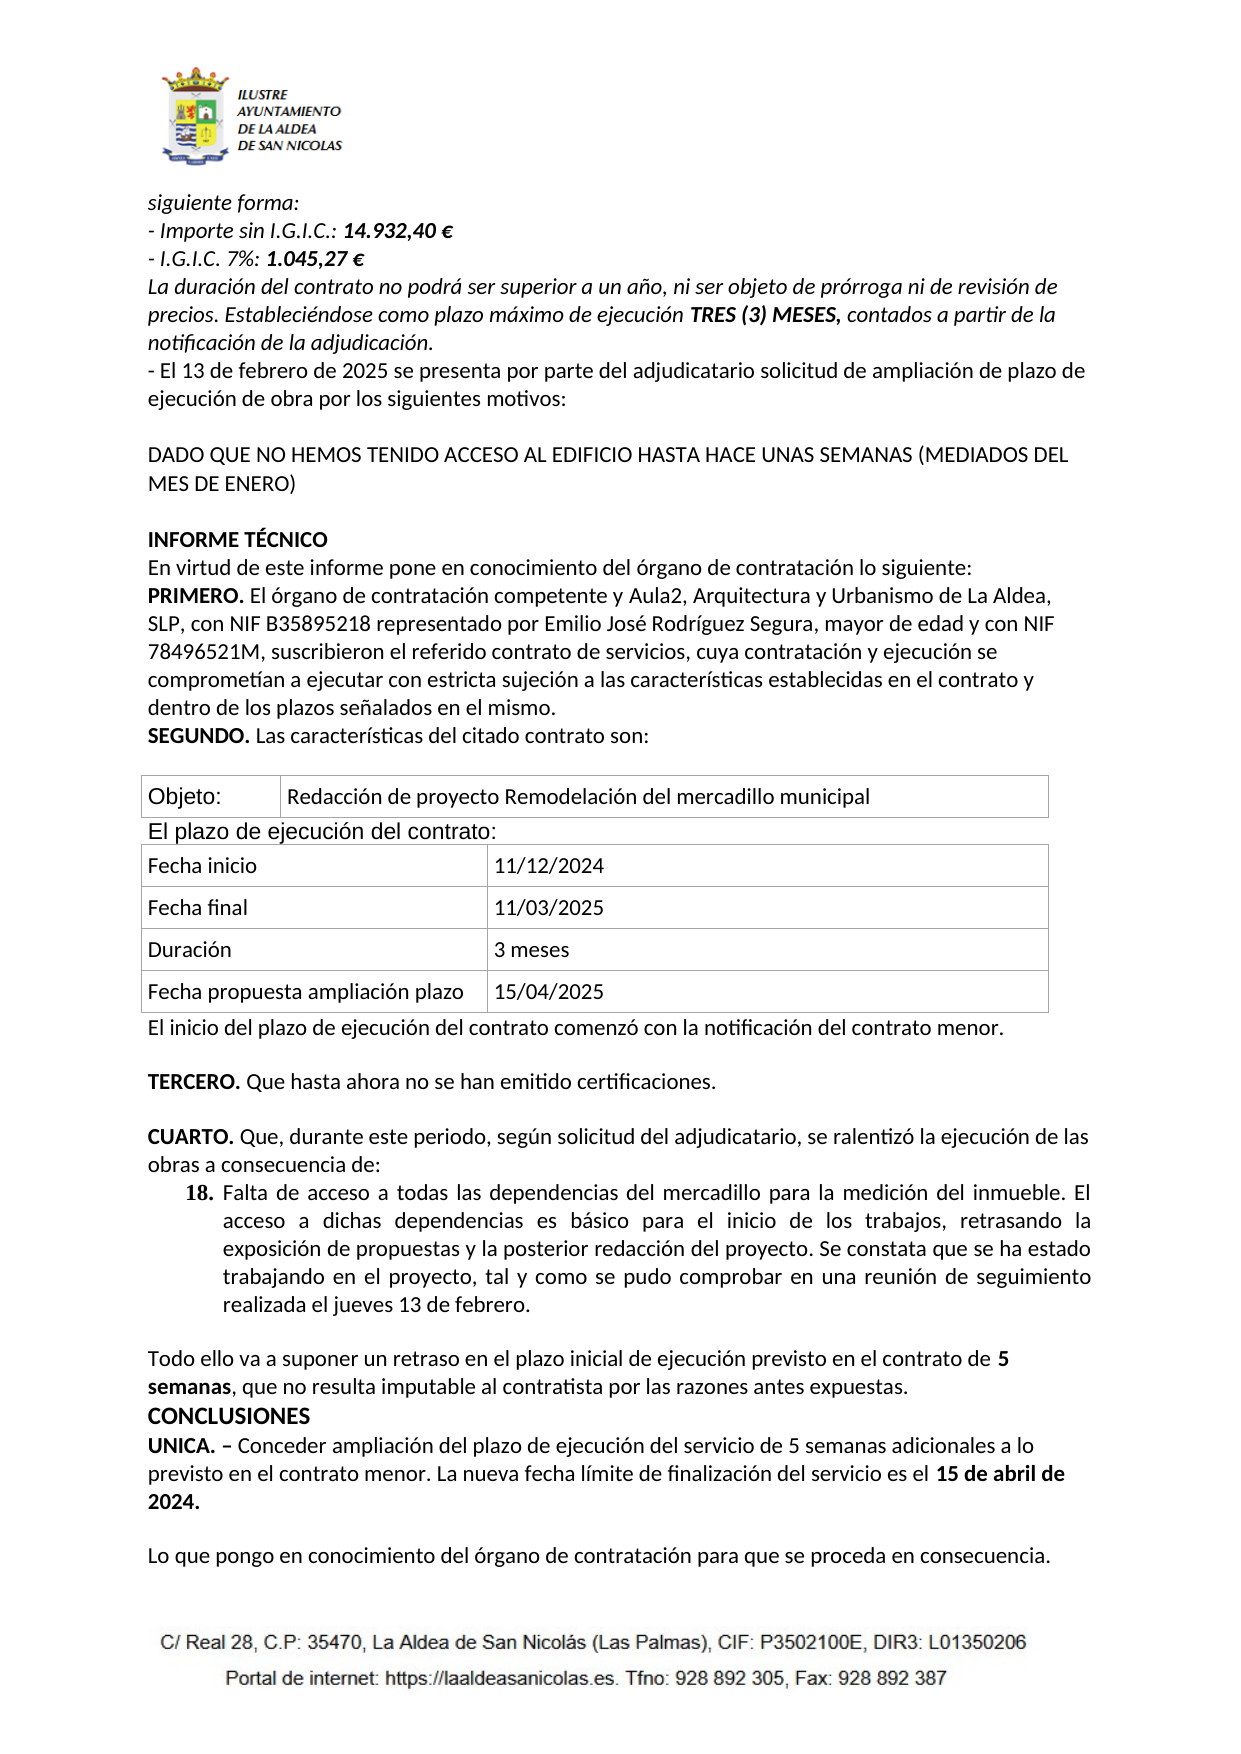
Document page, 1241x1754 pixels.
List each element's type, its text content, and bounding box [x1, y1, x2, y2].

table_header 11/12/2024 [488, 845, 1048, 886]
picture [148, 1626, 1034, 1694]
text En virtud de este informe pone en conocimiento del órgano de contratación lo siguiente: [148, 553, 1093, 581]
text CONCLUSIONES [148, 1400, 1093, 1431]
table_cell 3 meses [488, 929, 1048, 970]
table_cell 11/03/2025 [488, 887, 1048, 928]
text Todo ello va a suponer un retraso en el plazo inicial de ejecución previsto en el contrato de 5 semanas, que no resulta imputable al contratista por las razones antes expuestas. [148, 1344, 1093, 1400]
text - Importe sin I.G.I.C.: 14.932,40 € [148, 216, 1093, 244]
text PRIMERO. El órgano de contratación competente y Aula2, Arquitectura y Urbanismo de La Aldea, SLP, con NIF B35895218 representado por Emilio José Rodríguez Segura, mayor de edad y con NIF 78496521M, suscribieron el referido contrato de servicios, cuya contratación y ejecución se comprometían a ejecutar con estricta sujeción a las características establecidas en el contrato y dentro de los plazos señalados en el mismo. [148, 581, 1093, 721]
text INFORME TÉCNICO [148, 525, 1093, 553]
text siguiente forma: [148, 188, 1093, 216]
table_cell Fecha propuesta ampliación plazo [142, 971, 487, 1012]
text Lo que pongo en conocimiento del órgano de contratación para que se proceda en consecuencia. [148, 1541, 1093, 1569]
text La duración del contrato no podrá ser superior a un año, ni ser objeto de prórroga ni de revisión de precios. Estableciéndose como plazo máximo de ejecución TRES (3) MESES, contados a partir de la notificación de la adjudicación. [148, 272, 1093, 357]
text SEGUNDO. Las características del citado contrato son: [148, 721, 1093, 749]
text CUARTO. Que, durante este periodo, según solicitud del adjudicatario, se ralentizó la ejecución de las obras a consecuencia de: [148, 1122, 1093, 1178]
table_cell Fecha final [142, 887, 487, 928]
list Falta de acceso a todas las dependencias del mercadillo para la medición del inmueble. El acceso a dichas dependencias es básico para el inicio de los trabajos, retrasando la exposición de propuestas y la posterior redacción del proyecto. Se constata que se ha estado trabajando en el proyecto, tal y como se pudo comprobar en una reunión de seguimiento realizada el jueves 13 de febrero. [185, 1178, 1093, 1318]
table_header Redacción de proyecto Remodelación del mercadillo municipal [281, 776, 1048, 817]
table_header Fecha inicio [142, 845, 487, 886]
text El inicio del plazo de ejecución del contrato comenzó con la notificación del contrato menor. [148, 1013, 1093, 1041]
text - El 13 de febrero de 2025 se presenta por parte del adjudicatario solicitud de ampliación de plazo de ejecución de obra por los siguientes motivos: [148, 357, 1093, 413]
text - I.G.I.C. 7%: 1.045,27 € [148, 244, 1093, 272]
text DADO QUE NO HEMOS TENIDO ACCESO AL EDIFICIO HASTA HACE UNAS SEMANAS (MEDIADOS DEL MES DE ENERO) [148, 441, 1093, 497]
picture [148, 59, 358, 173]
text TERCERO. Que hasta ahora no se han emitido certificaciones. [148, 1067, 1093, 1095]
table_header Objeto: [142, 776, 280, 817]
table_cell Duración [142, 929, 487, 970]
text UNICA. – Conceder ampliación del plazo de ejecución del servicio de 5 semanas adicionales a lo previsto en el contrato menor. La nueva fecha límite de finalización del servicio es el 15 de abril de 2024. [148, 1431, 1093, 1515]
text El plazo de ejecución del contrato: [148, 818, 1093, 844]
table_cell 15/04/2025 [488, 971, 1048, 1012]
